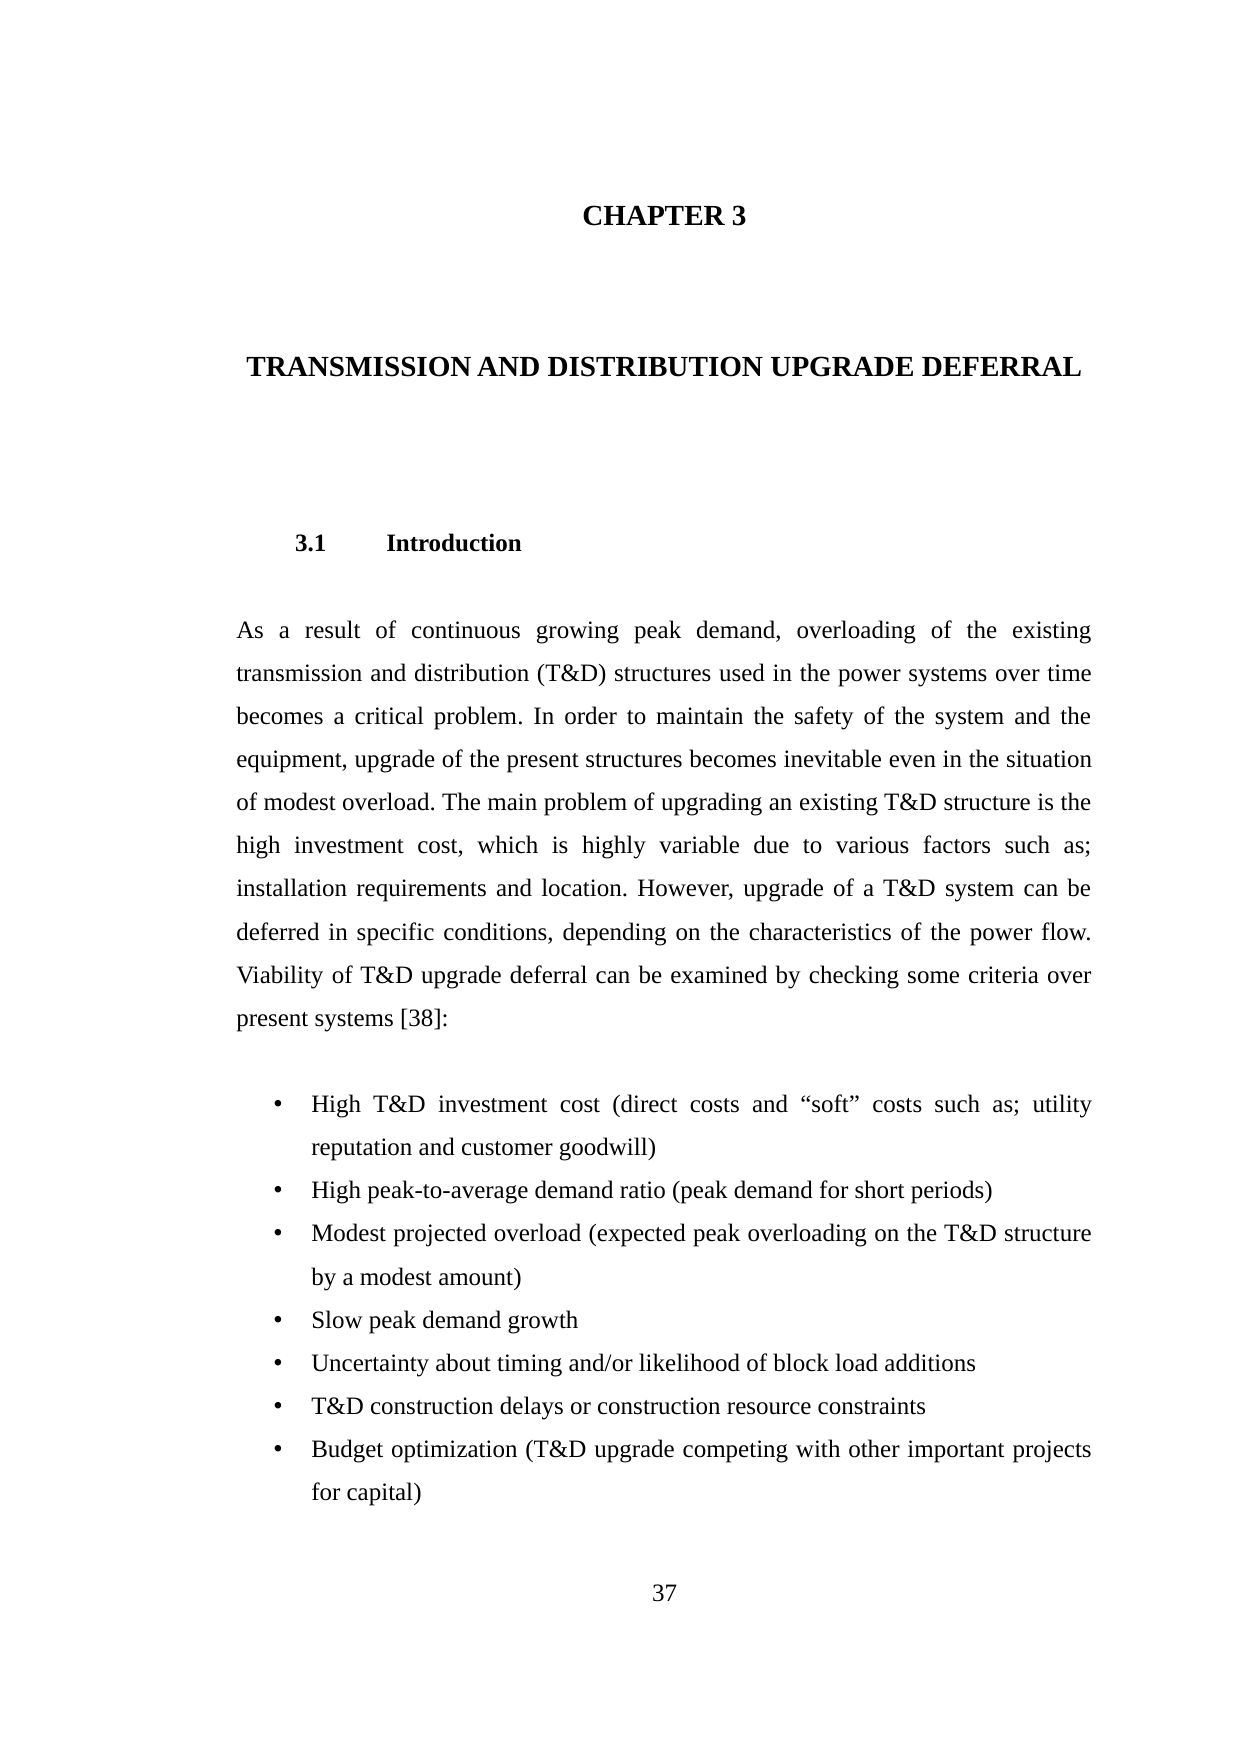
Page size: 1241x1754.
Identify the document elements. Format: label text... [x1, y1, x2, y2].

text As a result of continuous growing peak demand, overloading of the existing transmission and distribution (T&D) structures used in the power systems over time becomes a critical problem. In order to maintain the safety of the system and the equipment, upgrade of the present structures becomes inevitable even in the situation of modest overload. The main problem of upgrading an existing T&D structure is the high investment cost, which is highly variable due to various factors such as; installation requirements and location. However, upgrade of a T&D system can be deferred in specific conditions, depending on the characteristics of the power flow. Viability of T&D upgrade deferral can be examined by checking some criteria over present systems [38]: [236, 615, 1093, 1032]
list High peak-to-average demand ratio (peak demand for short periods) [273, 1175, 1093, 1204]
list Introduction [236, 528, 1093, 557]
list Slow peak demand growth [273, 1305, 1093, 1333]
list Modest projected overload (expected peak overloading on the T&D structure by a modest amount) [273, 1218, 1093, 1290]
list High T&D investment cost (direct costs and “soft” costs such as; utility reputation and customer goodwill) [273, 1089, 1093, 1161]
subtitle TRANSMISSION AND DISTRIBUTION UPGRADE DEFERRAL [236, 349, 1093, 382]
list Uncertainty about timing and/or likelihood of block load additions [273, 1348, 1093, 1377]
list Budget optimization (T&D upgrade competing with other important projects for capital) [273, 1434, 1093, 1506]
list T&D construction delays or construction resource constraints [273, 1391, 1093, 1420]
